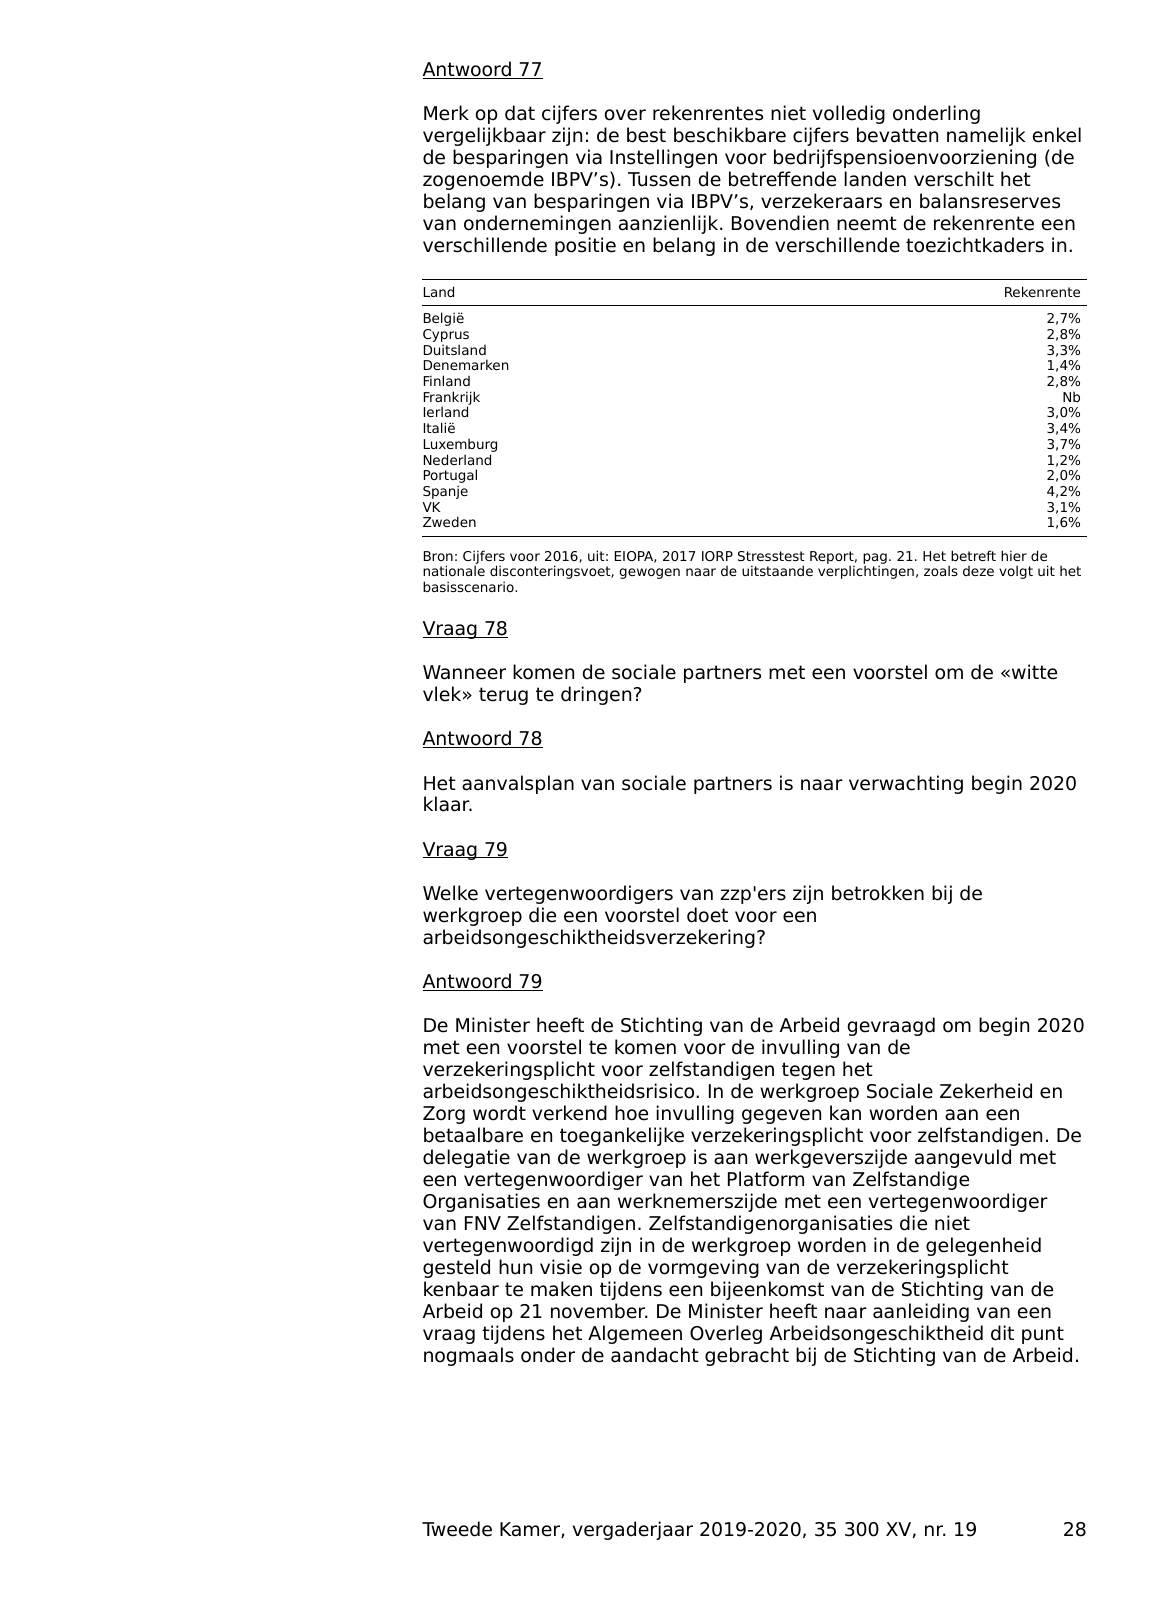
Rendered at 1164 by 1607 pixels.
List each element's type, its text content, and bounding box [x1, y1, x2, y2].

table_cell België [422, 306, 954, 327]
table_cell 2,7% [954, 306, 1087, 327]
subtitle Antwoord 77 [422, 59, 1087, 81]
table_cell VK [422, 500, 954, 515]
table_cell 1,2% [954, 453, 1087, 468]
table_cell 4,2% [954, 484, 1087, 499]
table_cell Finland [422, 374, 954, 389]
table_cell 2,8% [954, 327, 1087, 342]
text Het aanvalsplan van sociale partners is naar verwachting begin 2020 klaar. [422, 772, 1087, 816]
table_cell 2,0% [954, 468, 1087, 484]
subtitle Antwoord 78 [422, 728, 1087, 750]
table_cell 3,4% [954, 421, 1087, 437]
text De Minister heeft de Stichting van de Arbeid gevraagd om begin 2020 met een voorstel te komen voor de invulling van de verzekeringsplicht voor zelfstandigen tegen het arbeidsongeschiktheidsrisico. In de werkgroep Sociale Zekerheid en Zorg wordt verkend hoe invulling gegeven kan worden aan een betaalbare en toegankelijke verzekeringsplicht voor zelfstandigen. De delegatie van de werkgroep is aan werkgeverszijde aangevuld met een vertegenwoordiger van het Platform van Zelfstandige Organisaties en aan werknemerszijde met een vertegenwoordiger van FNV Zelfstandigen. Zelfstandigenorganisaties die niet vertegenwoordigd zijn in de werkgroep worden in de gelegenheid gesteld hun visie op de vormgeving van de verzekeringsplicht kenbaar te maken tijdens een bijeenkomst van de Stichting van de Arbeid op 21 november. De Minister heeft naar aanleiding van een vraag tijdens het Algemeen Overleg Arbeidsongeschiktheid dit punt nogmaals onder de aandacht gebracht bij de Stichting van de Arbeid. [422, 1015, 1087, 1367]
table_cell Spanje [422, 484, 954, 499]
table_cell Cyprus [422, 327, 954, 342]
table_cell Bron: Cijfers voor 2016, uit: EIOPA, 2017 IORP Stresstest Report, pag. 21. Het betreft hier de nationale disconteringsvoet, gewogen naar de uitstaande verplichtingen, zoals deze volgt uit het basisscenario. [422, 537, 1087, 596]
text Wanneer komen de sociale partners met een voorstel om de «witte vlek» terug te dringen? [422, 662, 1087, 706]
table_cell Italië [422, 421, 954, 437]
subtitle Vraag 78 [422, 618, 1087, 640]
table_cell Ierland [422, 405, 954, 421]
subtitle Antwoord 79 [422, 971, 1087, 993]
text Merk op dat cijfers over rekenrentes niet volledig onderling vergelijkbaar zijn: de best beschikbare cijfers bevatten namelijk enkel de besparingen via Instellingen voor bedrijfspensioenvoorziening (de zogenoemde IBPV’s). Tussen de betreffende landen verschilt het belang van besparingen via IBPV’s, verzekeraars en balansreserves van ondernemingen aanzienlijk. Bovendien neemt de rekenrente een verschillende positie en belang in de verschillende toezichtkaders in. [422, 103, 1087, 257]
table_cell 2,8% [954, 374, 1087, 389]
table_cell 1,4% [954, 358, 1087, 374]
table_cell Frankrijk [422, 390, 954, 405]
subtitle Vraag 79 [422, 838, 1087, 861]
table_header Rekenrente [954, 280, 1087, 305]
table_cell Zweden [422, 515, 954, 536]
table_cell Portugal [422, 468, 954, 484]
table_cell Luxemburg [422, 437, 954, 452]
table_cell Denemarken [422, 358, 954, 374]
text Welke vertegenwoordigers van zzp'ers zijn betrokken bij de werkgroep die een voorstel doet voor een arbeidsongeschiktheidsverzekering? [422, 883, 1087, 949]
table_cell 1,6% [954, 515, 1087, 536]
table_cell 3,3% [954, 342, 1087, 358]
table_cell Duitsland [422, 342, 954, 358]
table_header Land [422, 280, 954, 305]
table_cell 3,1% [954, 500, 1087, 515]
table_cell 3,0% [954, 405, 1087, 421]
table_cell Nb [954, 390, 1087, 405]
table_cell Nederland [422, 453, 954, 468]
table_cell 3,7% [954, 437, 1087, 452]
